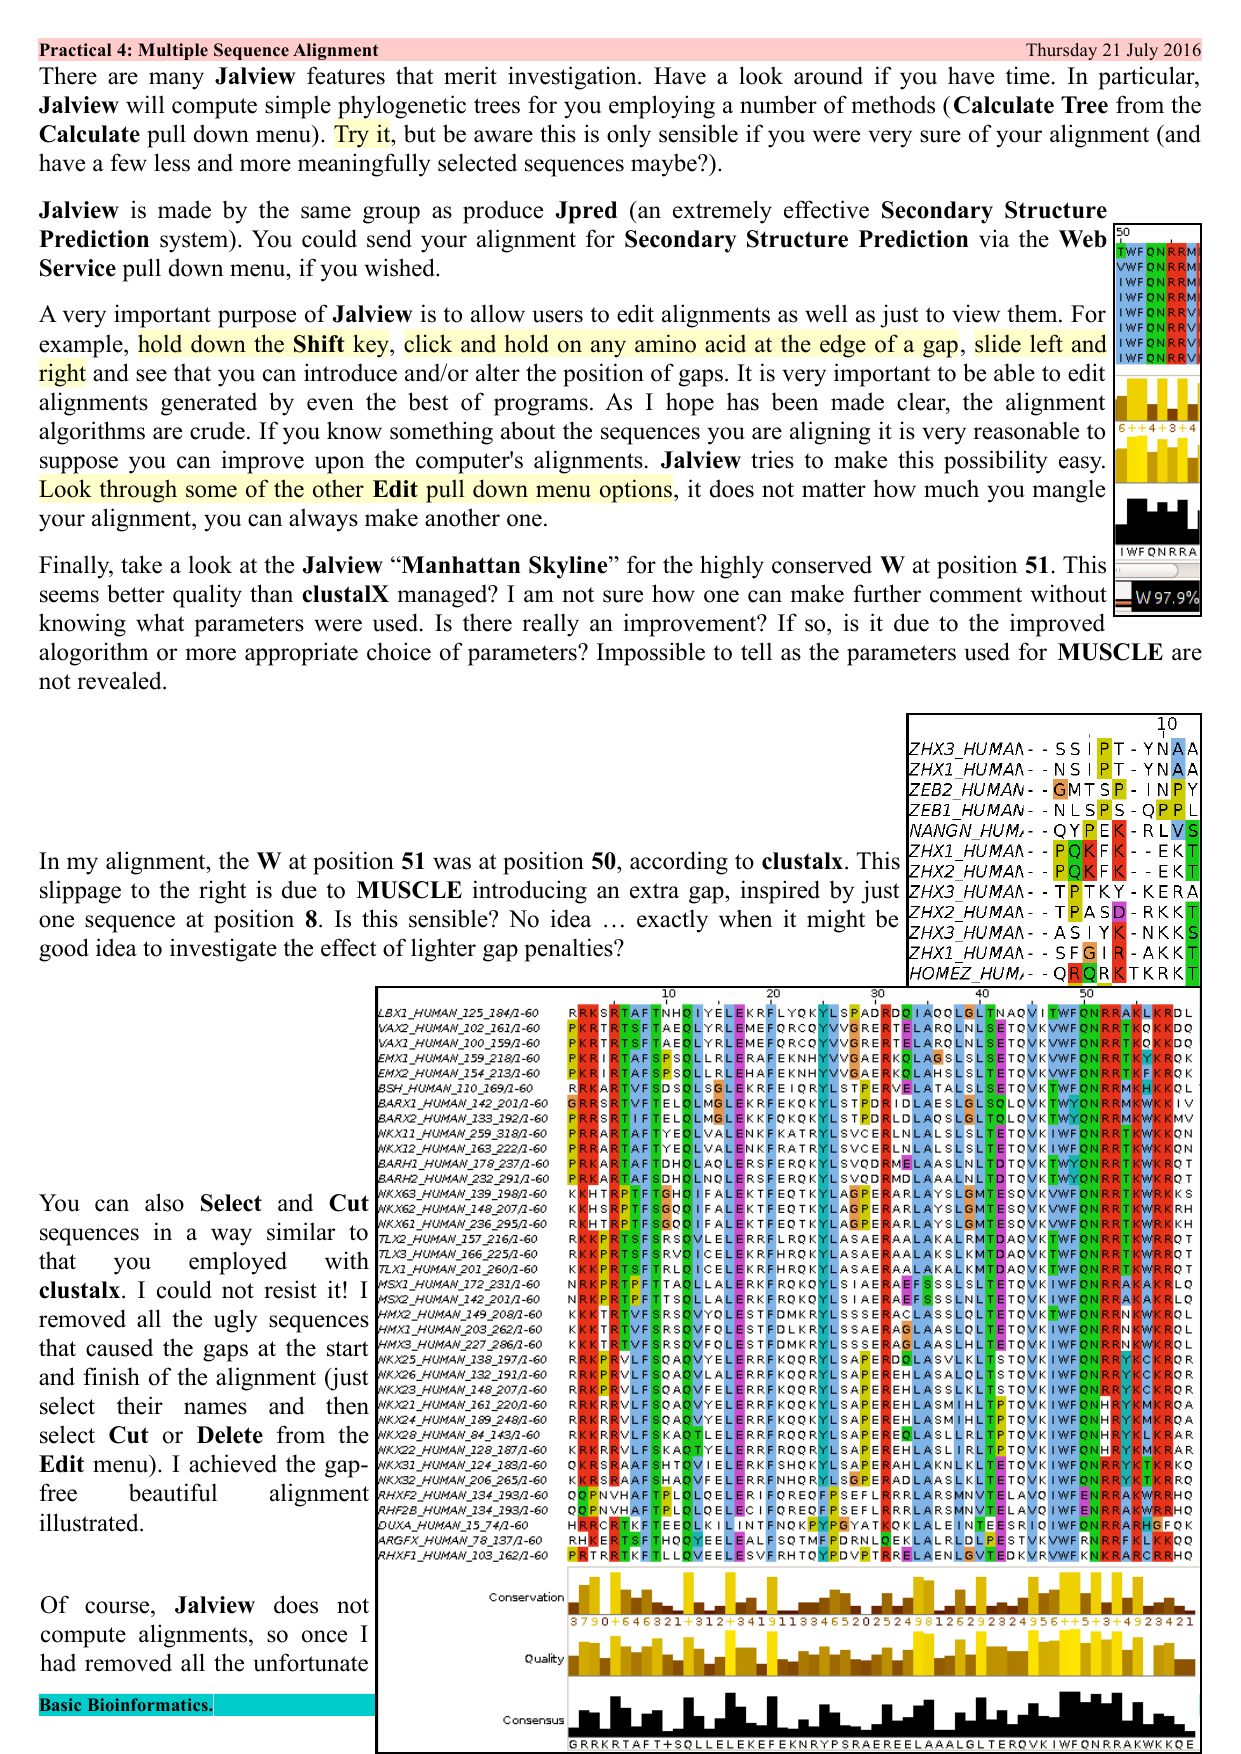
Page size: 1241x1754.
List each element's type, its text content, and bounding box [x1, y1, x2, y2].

text Jalview is made by the same group as produce Jpred (an extremely effective Secondary Structure Prediction system). You could send your alignment for Secondary Structure Prediction via the Web Service pull down menu, if you wished. [38, 194, 1202, 282]
text Of course, Jalview does not compute alignments, so once I had removed all the unfortunate [40, 1589, 375, 1677]
text In my alignment, the W at position 51 was at position 50, according to clustalx. This slippage to the right is due to MUSCLE introducing an extra gap, inspired by just one sequence at position 8. Is this sensible? No idea … exactly when it might be good idea to investigate the effect of lighter gap penalties? [38, 846, 906, 962]
picture [1115, 225, 1200, 615]
picture [377, 988, 1200, 1752]
text There are many Jalview features that merit investigation. Have a look around if you have time. In particular, Jalview will compute simple phylogenetic trees for you employing a number of methods (Calculate Tree from the Calculate pull down menu). Try it, but be aware this is only sensible if you were very sure of your alignment (and have a few less and more meaningfully selected sequences maybe?). [38, 61, 1202, 177]
text A very important purpose of Jalview is to allow users to edit alignments as well as just to view them. For example, hold down the Shift key, click and hold on any amino acid at the edge of a gap, slide left and right and see that you can introduce and/or alter the position of gaps. It is very important to be able to edit alignments generated by even the best of programs. As I hope has been made clear, the alignment algorithms are crude. If you know something about the sequences you are aligning it is very reasonable to suppose you can improve upon the computer's alignments. Jalview tries to make this possibility easy. Look through some of the other Edit pull down menu options, it does not matter how much you mangle your alignment, you can always make another one. [38, 299, 1113, 532]
text You can also Select and Cut sequences in a way similar to that you employed with clustalx. I could not resist it! I removed all the ugly sequences that caused the gaps at the start and finish of the alignment (just select their names and then select Cut or Delete from the Edit menu). I achieved the gap-free beautiful alignment illustrated. [38, 1188, 375, 1536]
text Finally, take a look at the Jalview “Manhattan Skyline” for the highly conserved W at position 51. This seems better quality than clustalX managed? I am not sure how one can make further comment without knowing what parameters were used. Is there really an improvement? If so, is it due to the improved alogorithm or more appropriate choice of parameters? Impossible to tell as the parameters used for MUSCLE are not revealed. [38, 549, 1202, 695]
picture [909, 715, 1200, 986]
